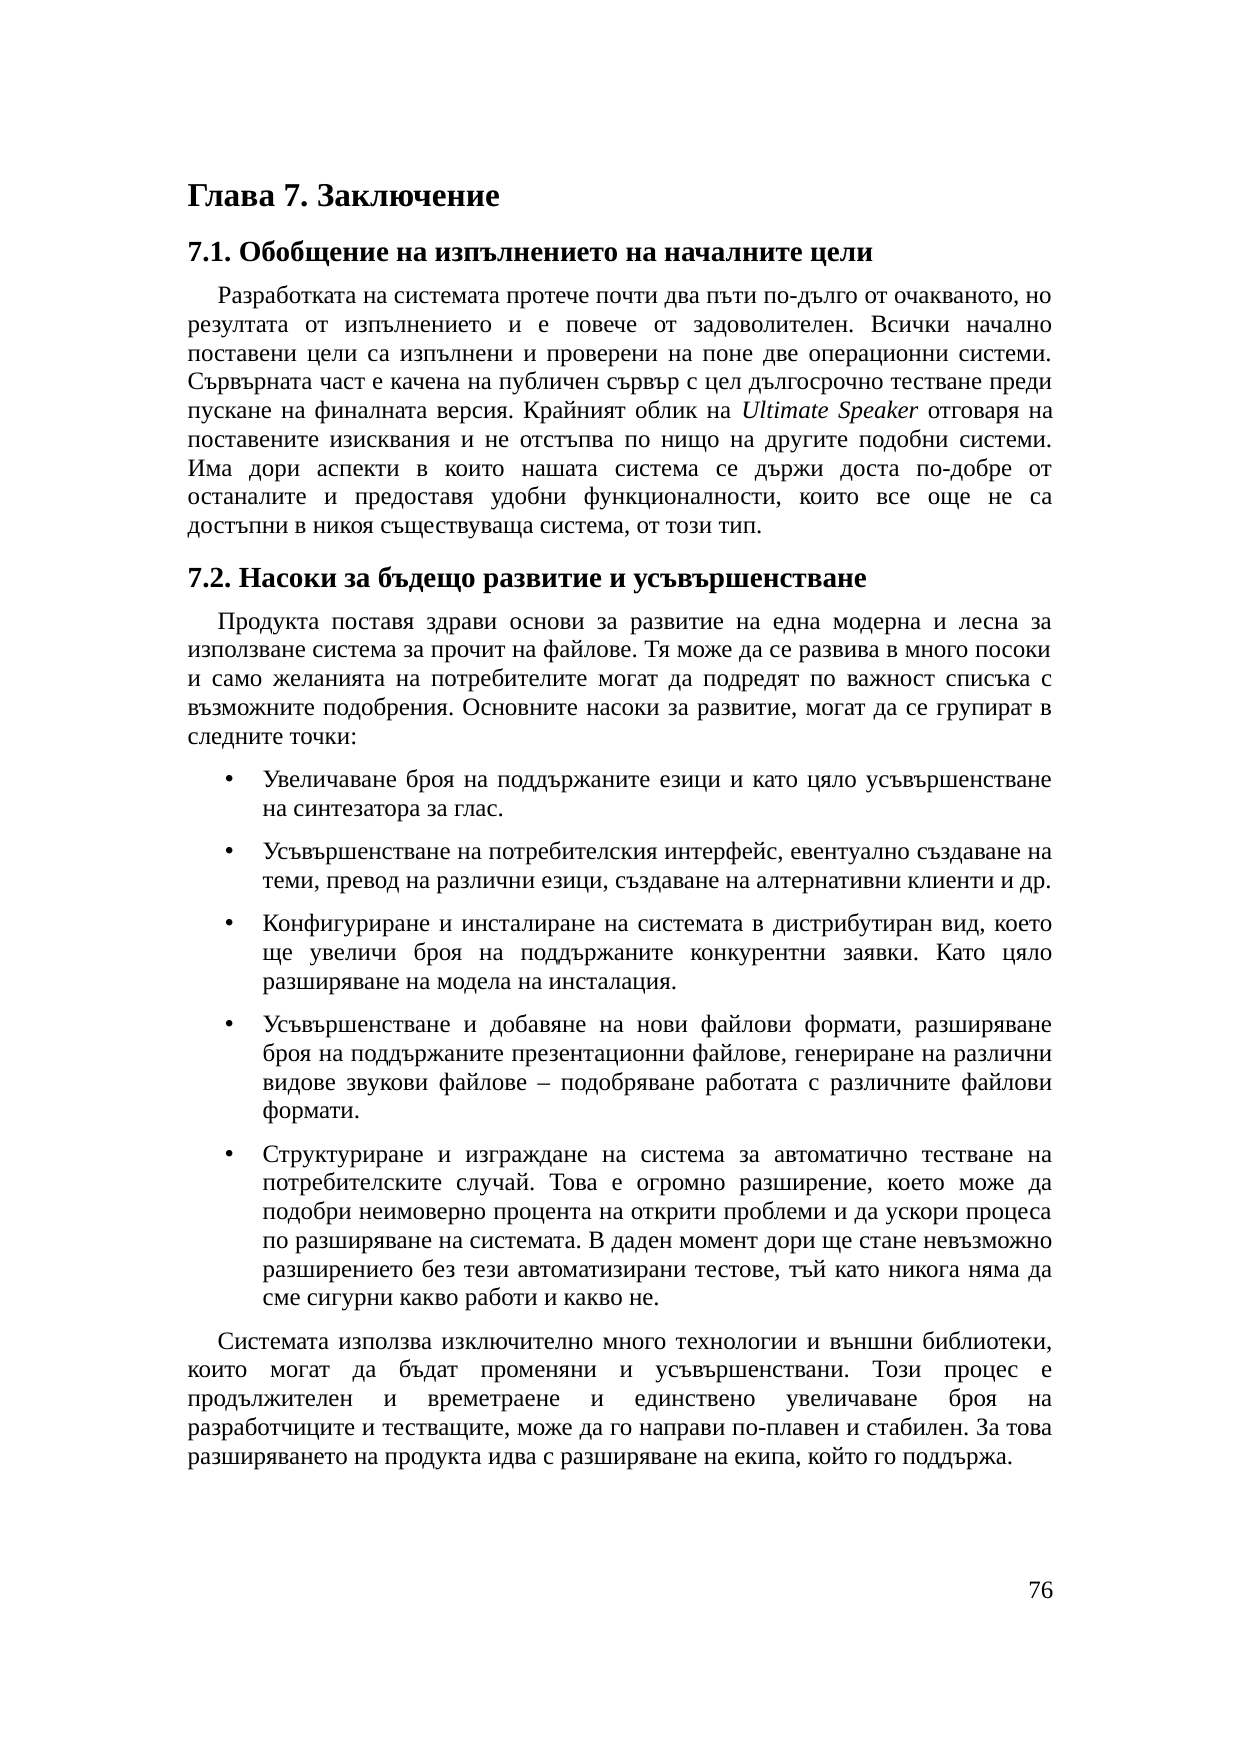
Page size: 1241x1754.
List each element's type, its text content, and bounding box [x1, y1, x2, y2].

list Конфигуриране и инсталиране на системата в дистрибутиран вид, което ще увеличи броя на поддържаните конкурентни заявки. Като цяло разширяване на модела на инсталация. [225, 908, 1053, 994]
text Разработката на системата протече почти два пъти по-дълго от очакваното, но резултата от изпълнението и е повече от задоволителен. Всички начално поставени цели са изпълнени и проверени на поне две операционни системи. Сървърната част е качена на публичен сървър с цел дългосрочно тестване преди пускане на финалната версия. Крайният облик на Ultimate Speaker отговаря на поставените изисквания и не отстъпва по нищо на другите подобни системи. Има дори аспекти в които нашата система се държи доста по-добре от останалите и предоставя удобни функционалности, които все още не са достъпни в никоя съществуваща система, от този тип. [187, 280, 1053, 539]
list Увеличаване броя на поддържаните езици и като цяло усъвършенстване на синтезатора за глас. [225, 764, 1053, 822]
list Усъвършенстване и добавяне на нови файлови формати, разширяване броя на поддържаните презентационни файлове, генериране на различни видове звукови файлове – подобряване работата с различните файлови формати. [225, 1009, 1053, 1124]
subtitle Глава 7. Заключение [187, 175, 1053, 213]
text Продукта поставя здрави основи за развитие на една модерна и лесна за използване система за прочит на файлове. Тя може да се развива в много посоки и само желанията на потребителите могат да подредят по важност списъка с възможните подобрения. Основните насоки за развитие, могат да се групират в следните точки: [187, 606, 1053, 749]
list Структуриране и изграждане на система за автоматично тестване на потребителските случай. Това е огромно разширение, което може да подобри неимоверно процента на открити проблеми и да ускори процеса по разширяване на системата. В даден момент дори ще стане невъзможно разширението без тези автоматизирани тестове, тъй като никога няма да сме сигурни какво работи и какво не. [225, 1139, 1053, 1311]
subtitle 7.1. Обобщение на изпълнението на началните цели [187, 234, 1053, 268]
text Системата използва изключително много технологии и външни библиотеки, които могат да бъдат променяни и усъвършенствани. Този процес е продължителен и времетраене и единствено увеличаване броя на разработчиците и тестващите, може да го направи по-плавен и стабилен. За това разширяването на продукта идва с разширяване на екипа, който го поддържа. [187, 1326, 1053, 1469]
list Усъвършенстване на потребителския интерфейс, евентуално създаване на теми, превод на различни езици, създаване на алтернативни клиенти и др. [225, 836, 1053, 894]
subtitle 7.2. Насоки за бъдещо развитие и усъвършенстване [187, 560, 1053, 593]
